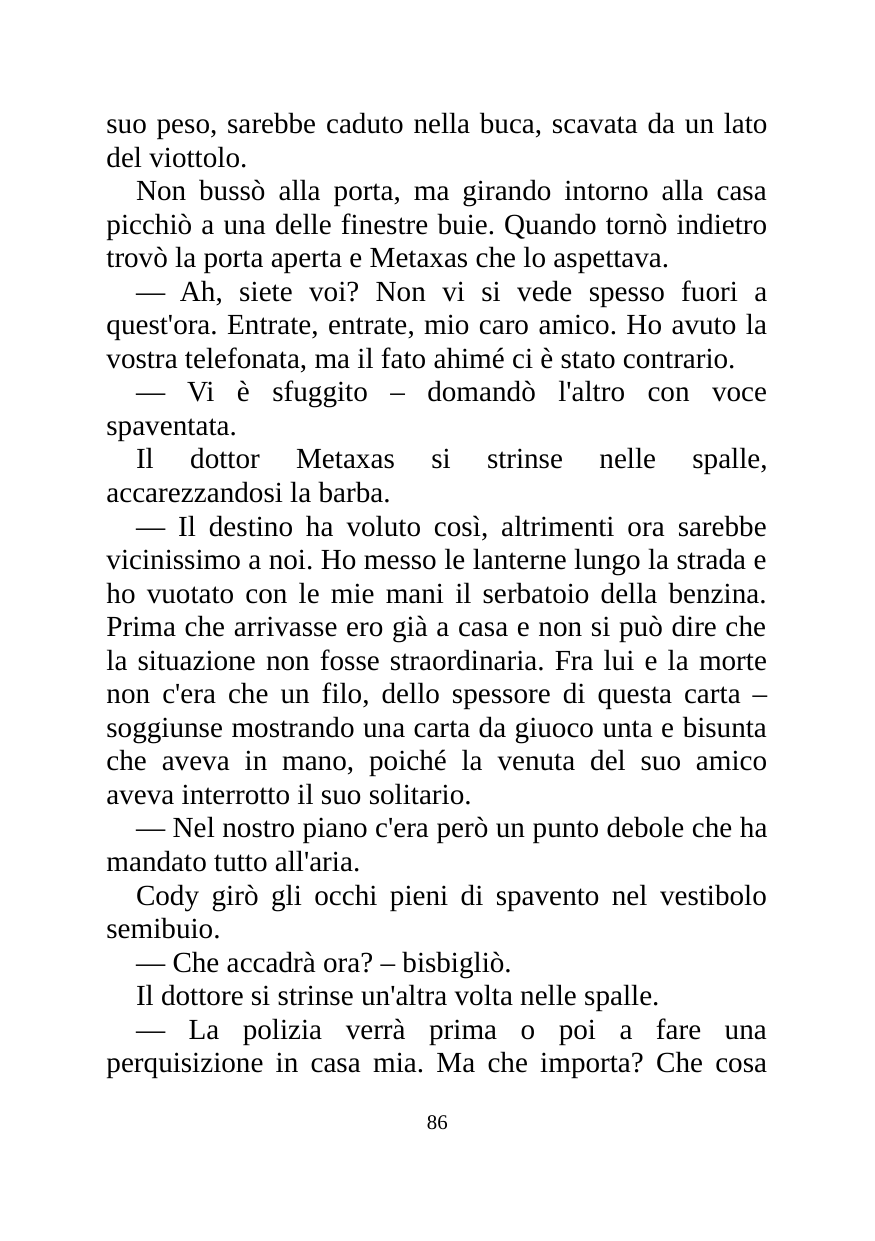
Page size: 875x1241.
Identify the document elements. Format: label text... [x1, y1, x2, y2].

text Non bussò alla porta, ma girando intorno alla casa picchiò a una delle finestre buie. Quando tornò indietro trovò la porta aperta e Metaxas che lo aspettava. [106, 173, 768, 274]
text — Ah, siete voi? Non vi si vede spesso fuori a quest'ora. Entrate, entrate, mio caro amico. Ho avuto la vostra telefonata, ma il fato ahimé ci è stato contrario. [106, 274, 768, 374]
text — La polizia verrà prima o poi a fare una perquisizione in casa mia. Ma che importa? Che cosa [106, 1012, 768, 1079]
text — Nel nostro piano c'era però un punto debole che ha mandato tutto all'aria. [106, 811, 768, 878]
text — Il destino ha voluto così, altrimenti ora sarebbe vicinissimo a noi. Ho messo le lanterne lungo la strada e ho vuotato con le mie mani il serbatoio della benzina. Prima che arrivasse ero già a casa e non si può dire che la situazione non fosse straordinaria. Fra lui e la morte non c'era che un filo, dello spessore di questa carta – soggiunse mostrando una carta da giuoco unta e bisunta che aveva in mano, poiché la venuta del suo amico aveva interrotto il suo solitario. [106, 509, 768, 811]
text Cody girò gli occhi pieni di spavento nel vestibolo semibuio. [106, 878, 768, 945]
text suo peso, sarebbe caduto nella buca, scavata da un lato del viottolo. [106, 106, 768, 173]
text — Vi è sfuggito – domandò l'altro con voce spaventata. [106, 374, 768, 442]
text — Che accadrà ora? – bisbigliò. [106, 945, 768, 978]
text Il dottor Metaxas si strinse nelle spalle, accarezzandosi la barba. [106, 442, 768, 509]
text Il dottore si strinse un'altra volta nelle spalle. [106, 978, 768, 1012]
